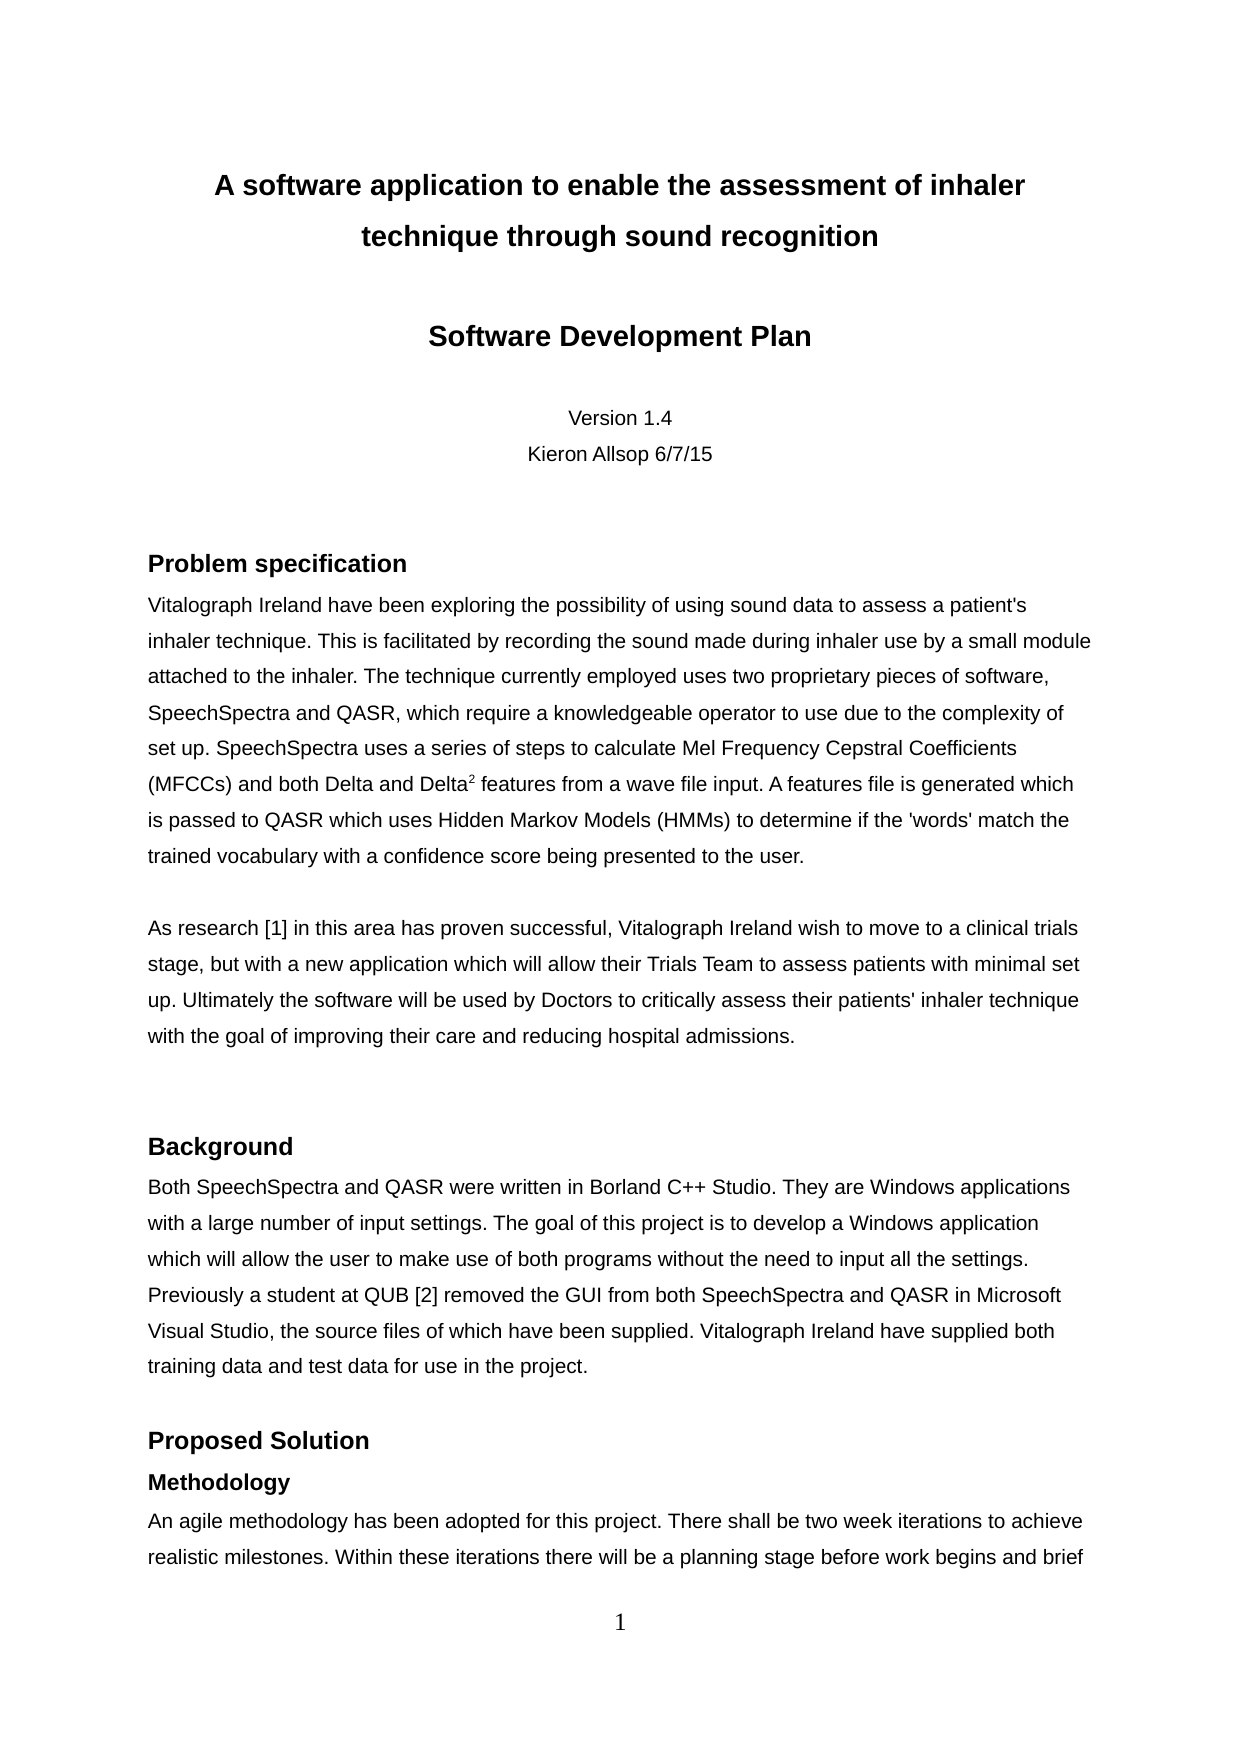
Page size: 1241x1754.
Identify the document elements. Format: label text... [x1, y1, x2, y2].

text Methodology [148, 1469, 1093, 1496]
text Problem specification [148, 549, 1093, 578]
text Kieron Allsop 6/7/15 [148, 442, 1093, 466]
text Vitalograph Ireland have been exploring the possibility of using sound data to assess a patient's inhaler technique. This is facilitated by recording the sound made during inhaler use by a small module attached to the inhaler. The technique currently employed uses two proprietary pieces of software, SpeechSpectra and QASR, which require a knowledgeable operator to use due to the complexity of set up. SpeechSpectra uses a series of steps to calculate Mel Frequency Cepstral Coefficients (MFCCs) and both Delta and Delta2 features from a wave file input. A features file is generated which is passed to QASR which uses Hidden Markov Models (HMMs) to determine if the 'words' match the trained vocabulary with a confidence score being presented to the user. [148, 592, 1093, 868]
text Background [148, 1132, 1093, 1160]
text Both SpeechSpectra and QASR were written in Borland C++ Studio. They are Windows applications with a large number of input settings. The goal of this project is to develop a Windows application which will allow the user to make use of both programs without the need to input all the settings. Previously a student at QUB [2] removed the GUI from both SpeechSpectra and QASR in Microsoft Visual Studio, the source files of which have been supplied. Vitalograph Ireland have supplied both training data and test data for use in the project. [148, 1175, 1093, 1378]
text A software application to enable the assessment of inhaler [148, 168, 1093, 202]
text An agile methodology has been adopted for this project. There shall be two week iterations to achieve realistic milestones. Within these iterations there will be a planning stage before work begins and brief [148, 1509, 1093, 1569]
text Version 1.4 [148, 406, 1093, 429]
text technique through sound recognition [148, 219, 1093, 252]
text Software Development Plan [148, 319, 1093, 353]
text As research [1] in this area has proven successful, Vitalograph Ireland wish to move to a clinical trials stage, but with a new application which will allow their Trials Team to assess patients with minimal set up. Ultimately the software will be used by Doctors to critically assess their patients' inhaler technique with the goal of improving their care and reducing hospital admissions. [148, 916, 1093, 1048]
text Proposed Solution [148, 1426, 1093, 1455]
